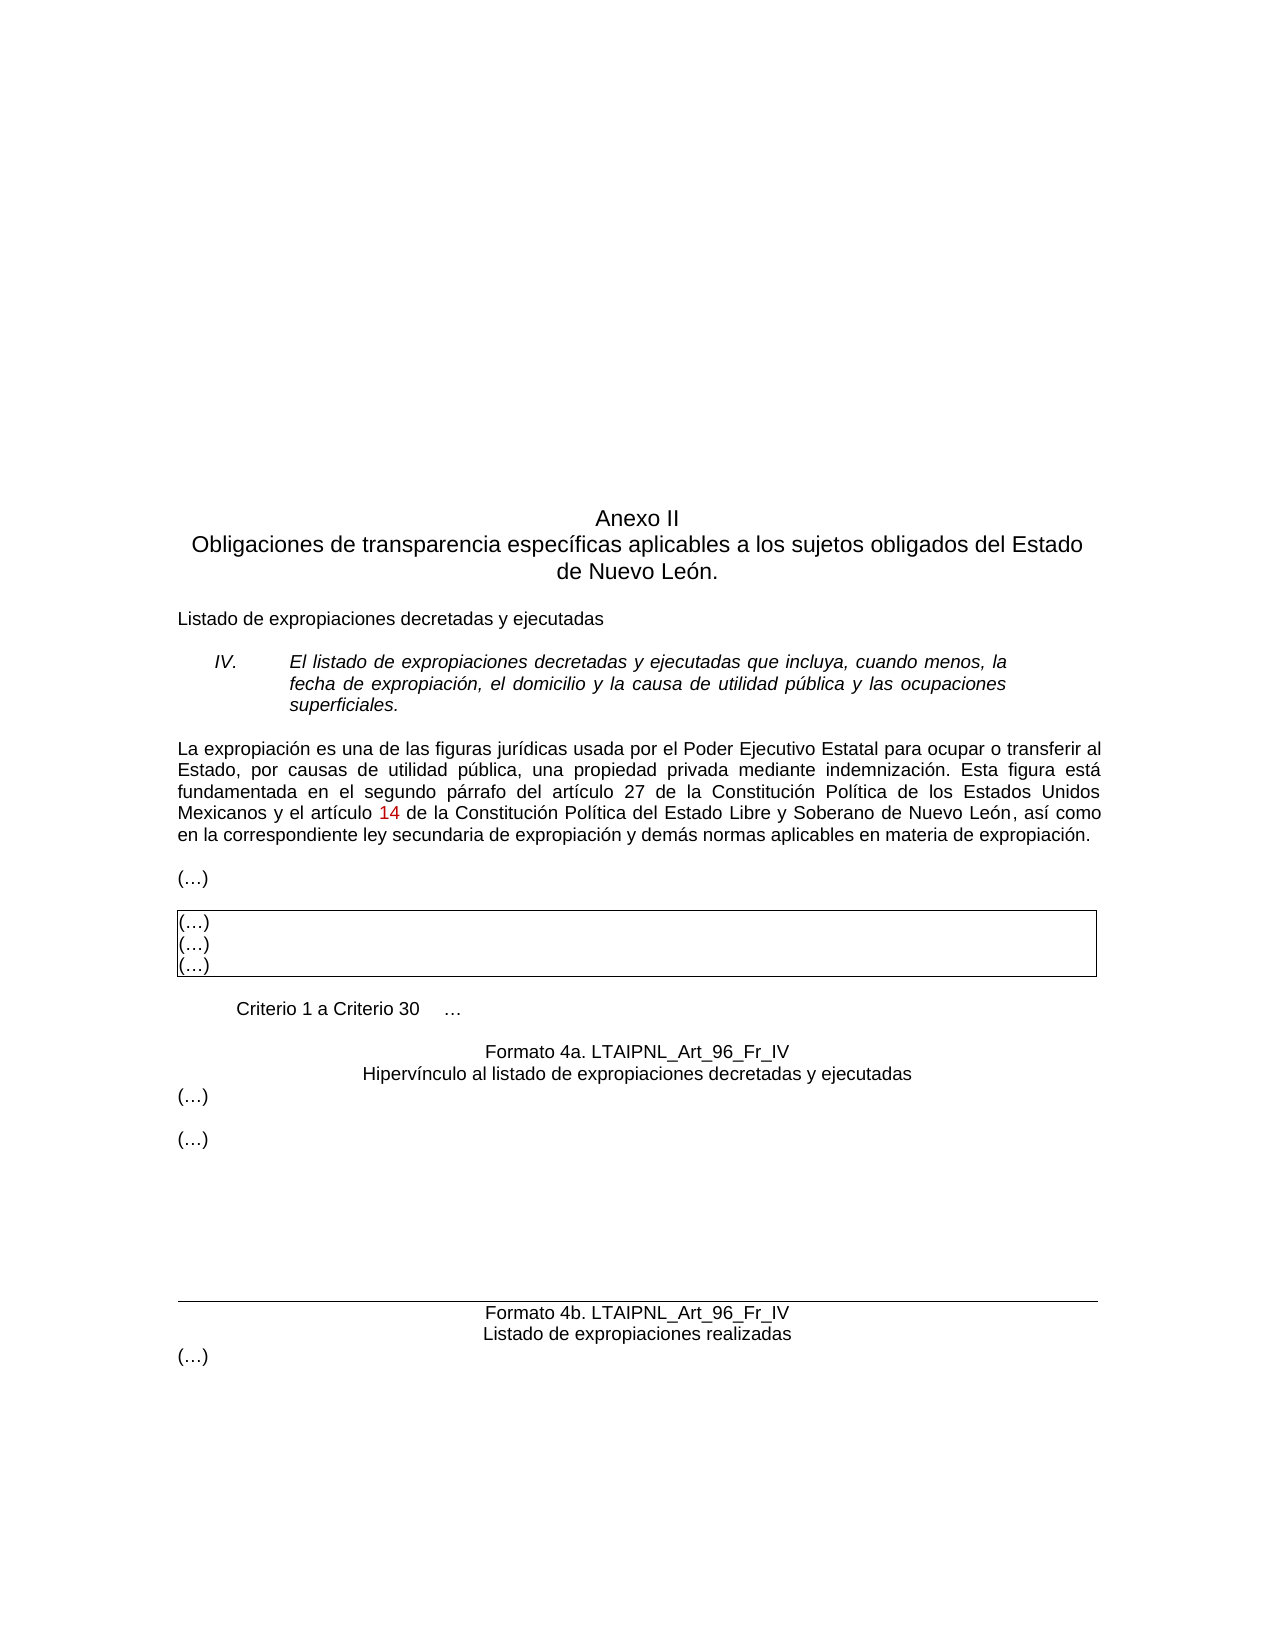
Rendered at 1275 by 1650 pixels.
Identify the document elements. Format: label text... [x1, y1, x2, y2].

text Listado de expropiaciones decretadas y ejecutadas [177, 608, 1098, 629]
text Criterio 1 a Criterio 30 … [236, 998, 1009, 1020]
text Hipervínculo al listado de expropiaciones decretadas y ejecutadas [177, 1063, 1097, 1084]
text Formato 4b. LTAIPNL_Art_96_Fr_IV [177, 1301, 1097, 1323]
text (…) [178, 953, 1096, 976]
text (…) [177, 867, 1097, 888]
text Formato 4a. LTAIPNL_Art_96_Fr_IV [177, 1041, 1097, 1063]
text (…) [178, 931, 1096, 953]
text Anexo II [177, 505, 1097, 531]
text Obligaciones de transparencia específicas aplicables a los sujetos obligados del Estado de Nuevo León. [177, 531, 1097, 584]
text La expropiación es una de las figuras jurídicas usada por el Poder Ejecutivo Estatal para ocupar o transferir al Estado, por causas de utilidad pública, una propiedad privada mediante indemnización. Esta figura está fundamentada en el segundo párrafo del artículo 27 de la Constitución Política de los Estados Unidos Mexicanos y el artículo 14 de la Constitución Política del Estado Libre y Soberano de Nuevo León, así como en la correspondiente ley secundaria de expropiación y demás normas aplicables en materia de expropiación. [177, 737, 1102, 845]
text Listado de expropiaciones realizadas [177, 1323, 1097, 1344]
text (…) [177, 1344, 1097, 1366]
text IV. El listado de expropiaciones decretadas y ejecutadas que incluya, cuando menos, la fecha de expropiación, el domicilio y la causa de utilidad pública y las ocupaciones superficiales. [214, 651, 1009, 716]
text (…) [177, 1128, 1097, 1149]
text (…) [177, 1084, 1097, 1106]
text (…) [178, 911, 1096, 931]
